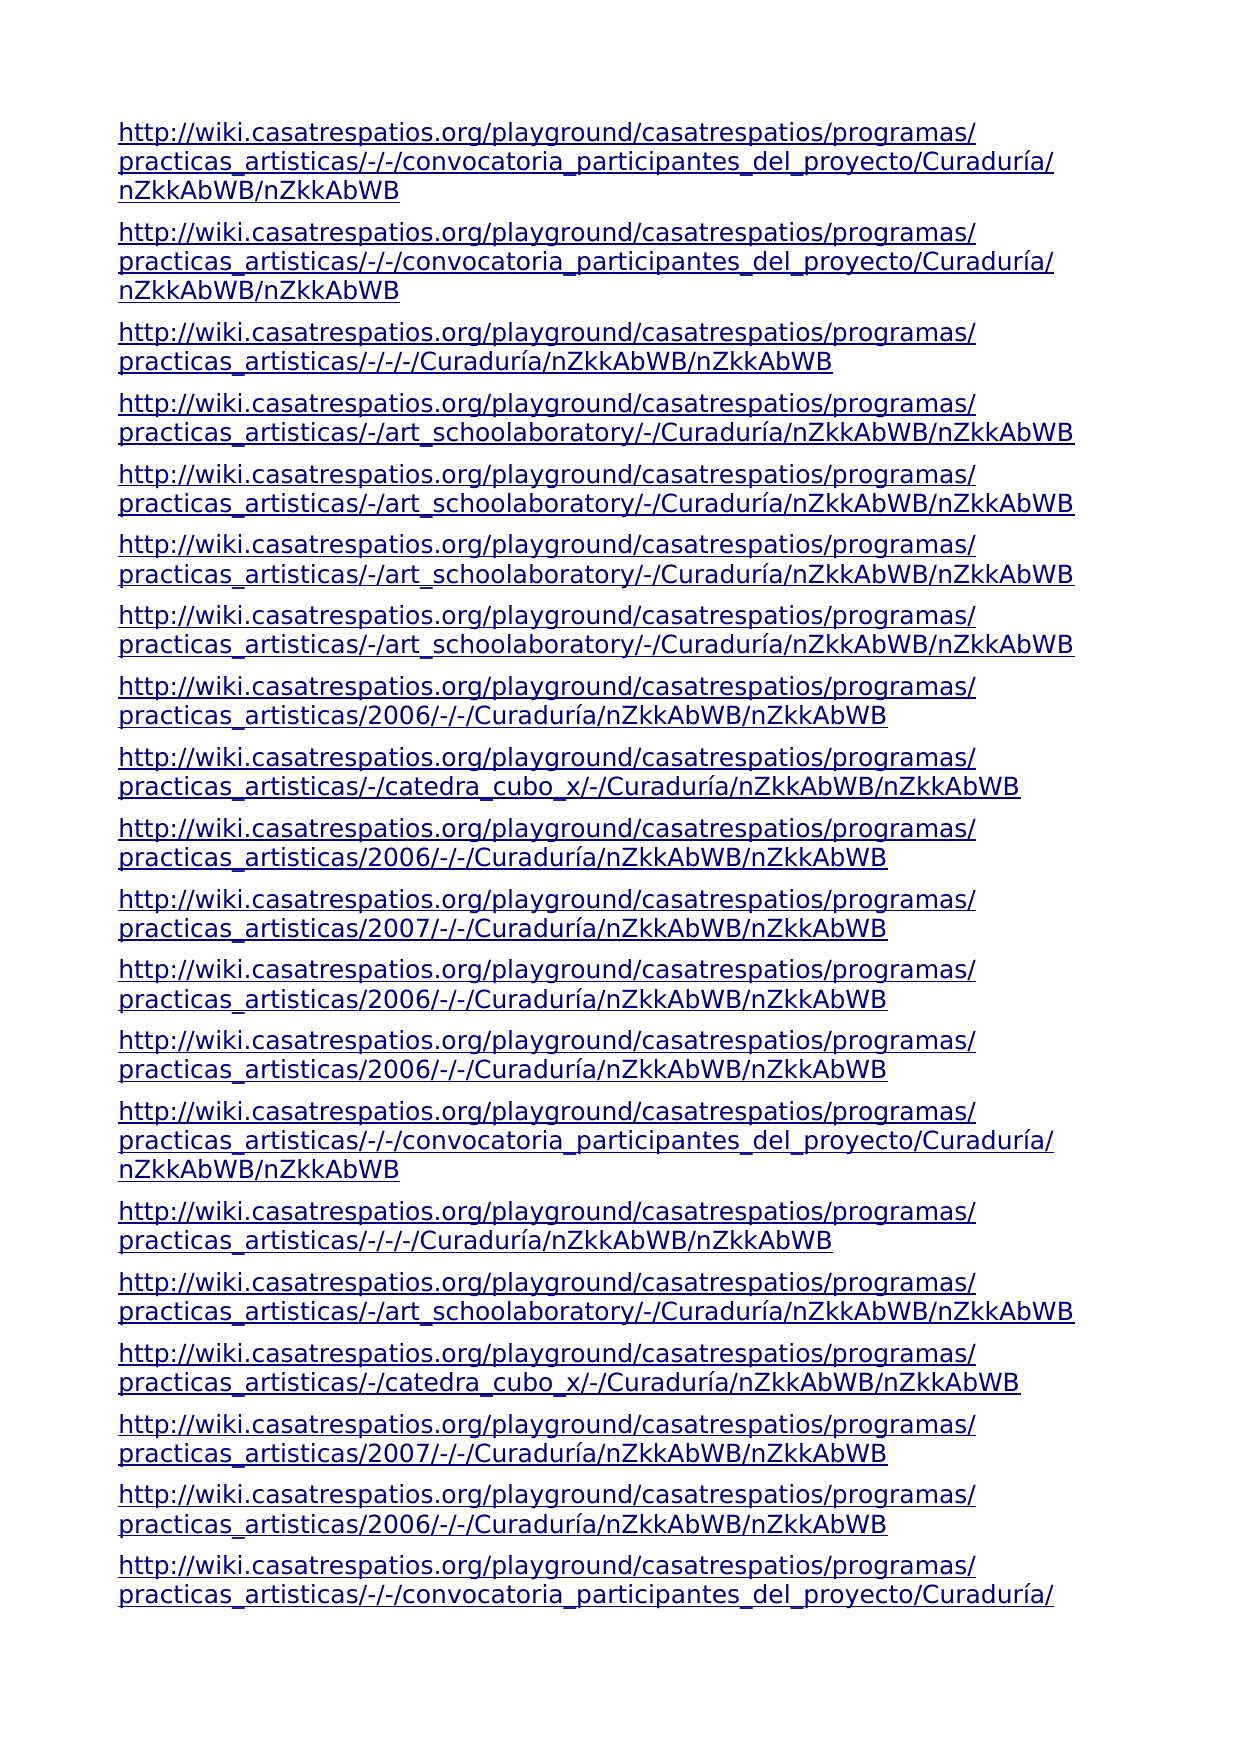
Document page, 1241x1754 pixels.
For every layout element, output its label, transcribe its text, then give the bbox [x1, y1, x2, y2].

text http://wiki.casatrespatios.org/playground/casatrespatios/programas/practicas_artisticas/-/art_schoolaboratory/-/Curaduría/nZkkAbWB/nZkkAbWB [118, 1268, 1122, 1326]
text http://wiki.casatrespatios.org/playground/casatrespatios/programas/practicas_artisticas/-/-/-/Curaduría/nZkkAbWB/nZkkAbWB [118, 318, 1122, 376]
text http://wiki.casatrespatios.org/playground/casatrespatios/programas/practicas_artisticas/-/catedra_cubo_x/-/Curaduría/nZkkAbWB/nZkkAbWB [118, 743, 1122, 801]
text http://wiki.casatrespatios.org/playground/casatrespatios/programas/practicas_artisticas/-/art_schoolaboratory/-/Curaduría/nZkkAbWB/nZkkAbWB [118, 389, 1122, 447]
text http://wiki.casatrespatios.org/playground/casatrespatios/programas/practicas_artisticas/2007/-/-/Curaduría/nZkkAbWB/nZkkAbWB [118, 1410, 1122, 1468]
text http://wiki.casatrespatios.org/playground/casatrespatios/programas/practicas_artisticas/2007/-/-/Curaduría/nZkkAbWB/nZkkAbWB [118, 885, 1122, 943]
text http://wiki.casatrespatios.org/playground/casatrespatios/programas/practicas_artisticas/2006/-/-/Curaduría/nZkkAbWB/nZkkAbWB [118, 1481, 1122, 1539]
text http://wiki.casatrespatios.org/playground/casatrespatios/programas/practicas_artisticas/-/-/convocatoria_participantes_del_proyecto/Curaduría/nZkkAbWB/nZkkAbWB [118, 118, 1122, 206]
text http://wiki.casatrespatios.org/playground/casatrespatios/programas/practicas_artisticas/2006/-/-/Curaduría/nZkkAbWB/nZkkAbWB [118, 956, 1122, 1014]
text http://wiki.casatrespatios.org/playground/casatrespatios/programas/practicas_artisticas/2006/-/-/Curaduría/nZkkAbWB/nZkkAbWB [118, 672, 1122, 731]
text http://wiki.casatrespatios.org/playground/casatrespatios/programas/practicas_artisticas/-/art_schoolaboratory/-/Curaduría/nZkkAbWB/nZkkAbWB [118, 531, 1122, 589]
text http://wiki.casatrespatios.org/playground/casatrespatios/programas/practicas_artisticas/-/catedra_cubo_x/-/Curaduría/nZkkAbWB/nZkkAbWB [118, 1339, 1122, 1397]
text http://wiki.casatrespatios.org/playground/casatrespatios/programas/practicas_artisticas/-/art_schoolaboratory/-/Curaduría/nZkkAbWB/nZkkAbWB [118, 460, 1122, 518]
text http://wiki.casatrespatios.org/playground/casatrespatios/programas/practicas_artisticas/2006/-/-/Curaduría/nZkkAbWB/nZkkAbWB [118, 1026, 1122, 1085]
text http://wiki.casatrespatios.org/playground/casatrespatios/programas/practicas_artisticas/-/-/-/Curaduría/nZkkAbWB/nZkkAbWB [118, 1197, 1122, 1256]
text http://wiki.casatrespatios.org/playground/casatrespatios/programas/practicas_artisticas/-/-/convocatoria_participantes_del_proyecto/Curaduría/ [118, 1551, 1122, 1610]
text http://wiki.casatrespatios.org/playground/casatrespatios/programas/practicas_artisticas/-/-/convocatoria_participantes_del_proyecto/Curaduría/nZkkAbWB/nZkkAbWB [118, 218, 1122, 306]
text http://wiki.casatrespatios.org/playground/casatrespatios/programas/practicas_artisticas/-/-/convocatoria_participantes_del_proyecto/Curaduría/nZkkAbWB/nZkkAbWB [118, 1097, 1122, 1185]
text http://wiki.casatrespatios.org/playground/casatrespatios/programas/practicas_artisticas/2006/-/-/Curaduría/nZkkAbWB/nZkkAbWB [118, 814, 1122, 872]
text http://wiki.casatrespatios.org/playground/casatrespatios/programas/practicas_artisticas/-/art_schoolaboratory/-/Curaduría/nZkkAbWB/nZkkAbWB [118, 601, 1122, 660]
